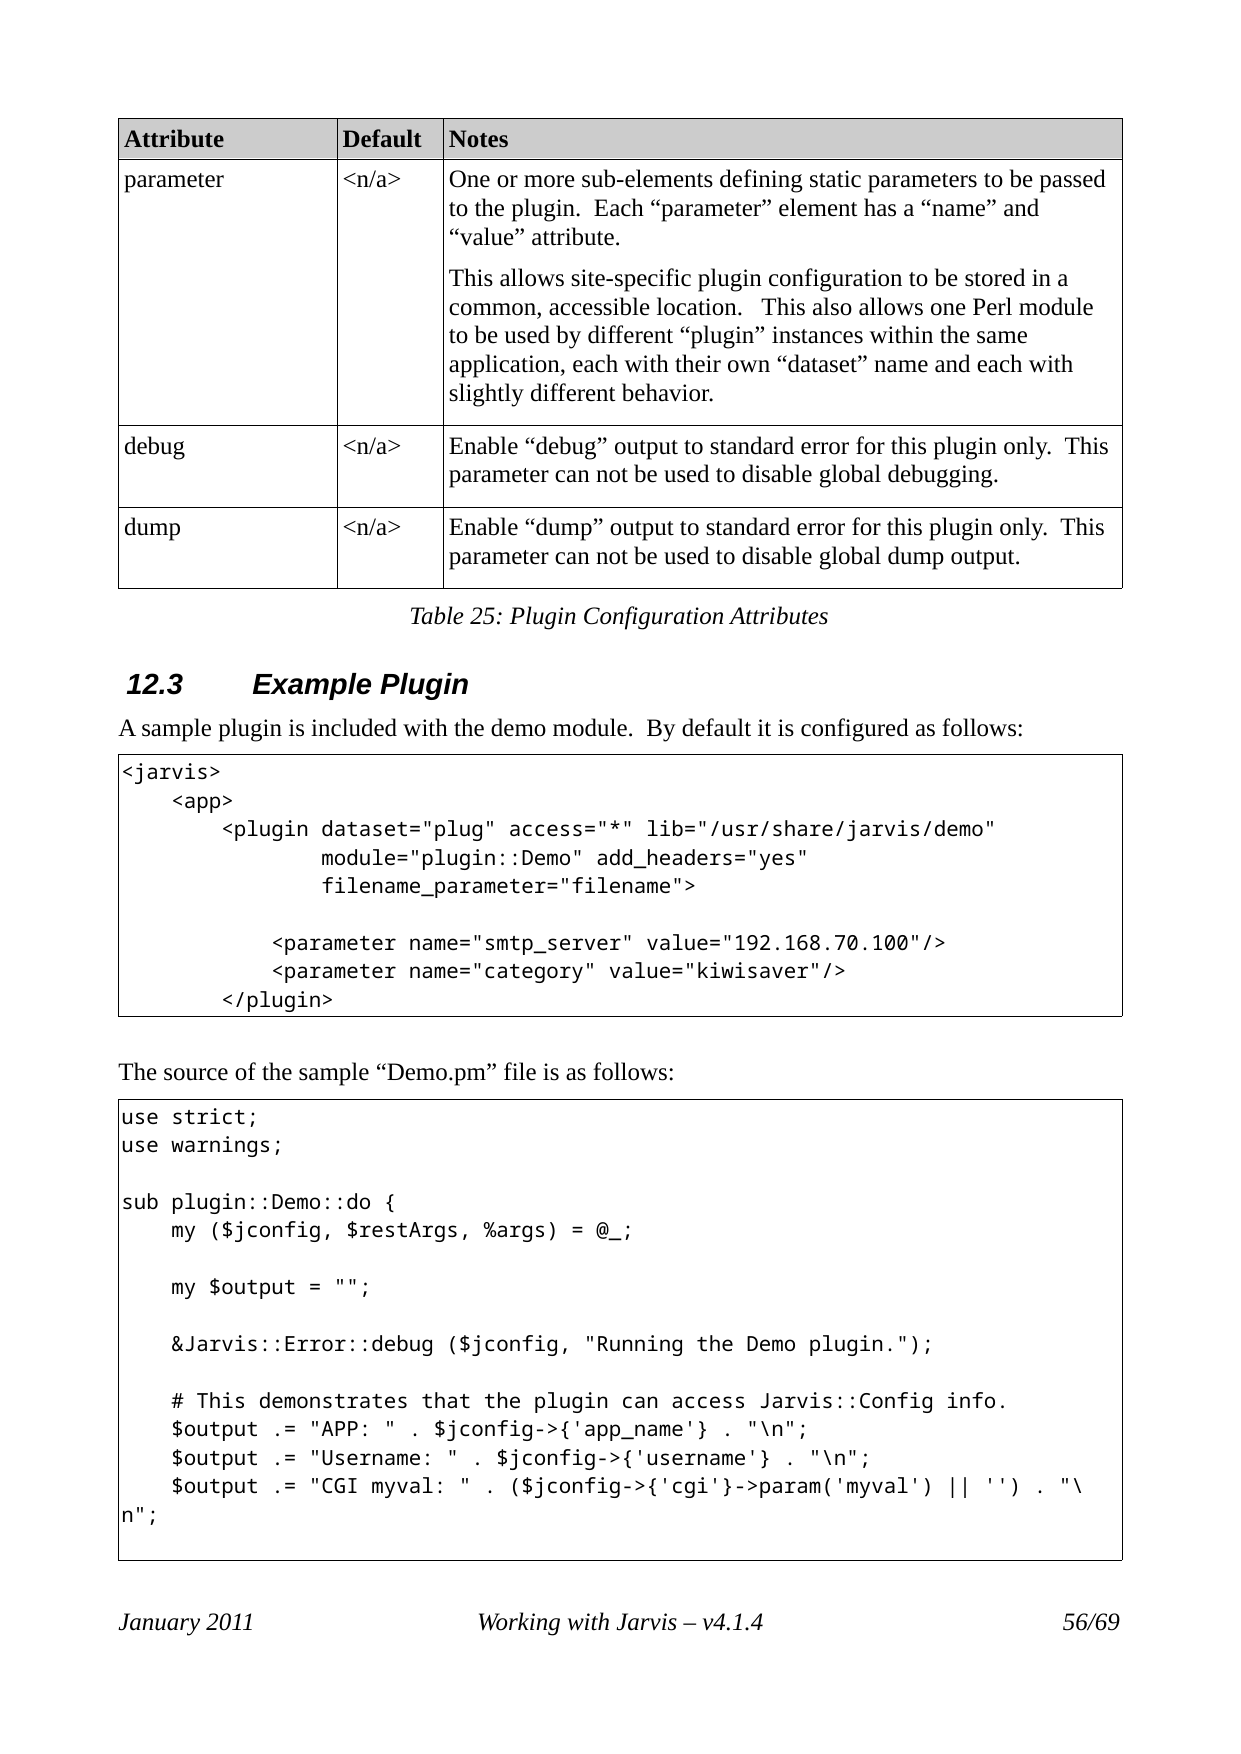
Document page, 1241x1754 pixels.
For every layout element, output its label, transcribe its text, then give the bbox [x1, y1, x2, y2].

text $output .= "CGI myval: " . ($jconfig->{'cgi'}->param('myval') || '') . "\n"; [119, 1468, 1122, 1528]
table_cell One or more sub-elements defining static parameters to be passed to the plugin. Each “parameter” element has a “name” and “value” attribute. This allows site-specific plugin configuration to be stored in a common, accessible location. This also allows one Perl module to be used by different “plugin” instances within the same application, each with their own “dataset” name and each with slightly different behavior. [444, 160, 1122, 425]
text <parameter name="category" value="kiwisaver"/> [119, 953, 1122, 982]
text use warnings; [119, 1127, 1122, 1159]
text sub plugin::Demo::do { [119, 1184, 1122, 1212]
text my $output = ""; [119, 1269, 1122, 1301]
text <app> [119, 783, 1122, 811]
table_cell Enable “dump” output to standard error for this plugin only. This parameter can not be used to disable global dump output. [444, 508, 1122, 588]
text use strict; [119, 1100, 1122, 1127]
text $output .= "Username: " . $jconfig->{'username'} . "\n"; [119, 1440, 1122, 1468]
text The source of the sample “Demo.pm” file is as follows: [118, 1057, 1122, 1086]
text Table 25: Plugin Configuration Attributes [118, 601, 1122, 629]
table_cell <n/a> [338, 160, 443, 425]
text filename_parameter="filename"> [119, 868, 1122, 899]
table_cell <n/a> [338, 508, 443, 588]
table_header Attribute [119, 119, 337, 158]
text <jarvis> [119, 755, 1122, 783]
text # This demonstrates that the plugin can access Jarvis::Config info. [119, 1383, 1122, 1412]
subtitle Example Plugin [118, 667, 1122, 701]
text module="plugin::Demo" add_headers="yes" [119, 839, 1122, 868]
text </plugin> [119, 982, 1122, 1016]
table_cell Enable “debug” output to standard error for this plugin only. This parameter can not be used to disable global debugging. [444, 426, 1122, 507]
table_header Default [338, 119, 443, 158]
table_cell parameter [119, 160, 337, 425]
text <plugin dataset="plug" access="*" lib="/usr/share/jarvis/demo" [119, 811, 1122, 839]
text $output .= "APP: " . $jconfig->{'app_name'} . "\n"; [119, 1412, 1122, 1440]
text <parameter name="smtp_server" value="192.168.70.100"/> [119, 925, 1122, 953]
table_cell dump [119, 508, 337, 588]
table_cell debug [119, 426, 337, 507]
text A sample plugin is included with the demo module. By default it is configured as follows: [118, 713, 1122, 742]
text my ($jconfig, $restArgs, %args) = @_; [119, 1212, 1122, 1244]
table_header Notes [444, 119, 1122, 158]
text &Jarvis::Error::debug ($jconfig, "Running the Demo plugin."); [119, 1326, 1122, 1358]
table_cell <n/a> [338, 426, 443, 507]
